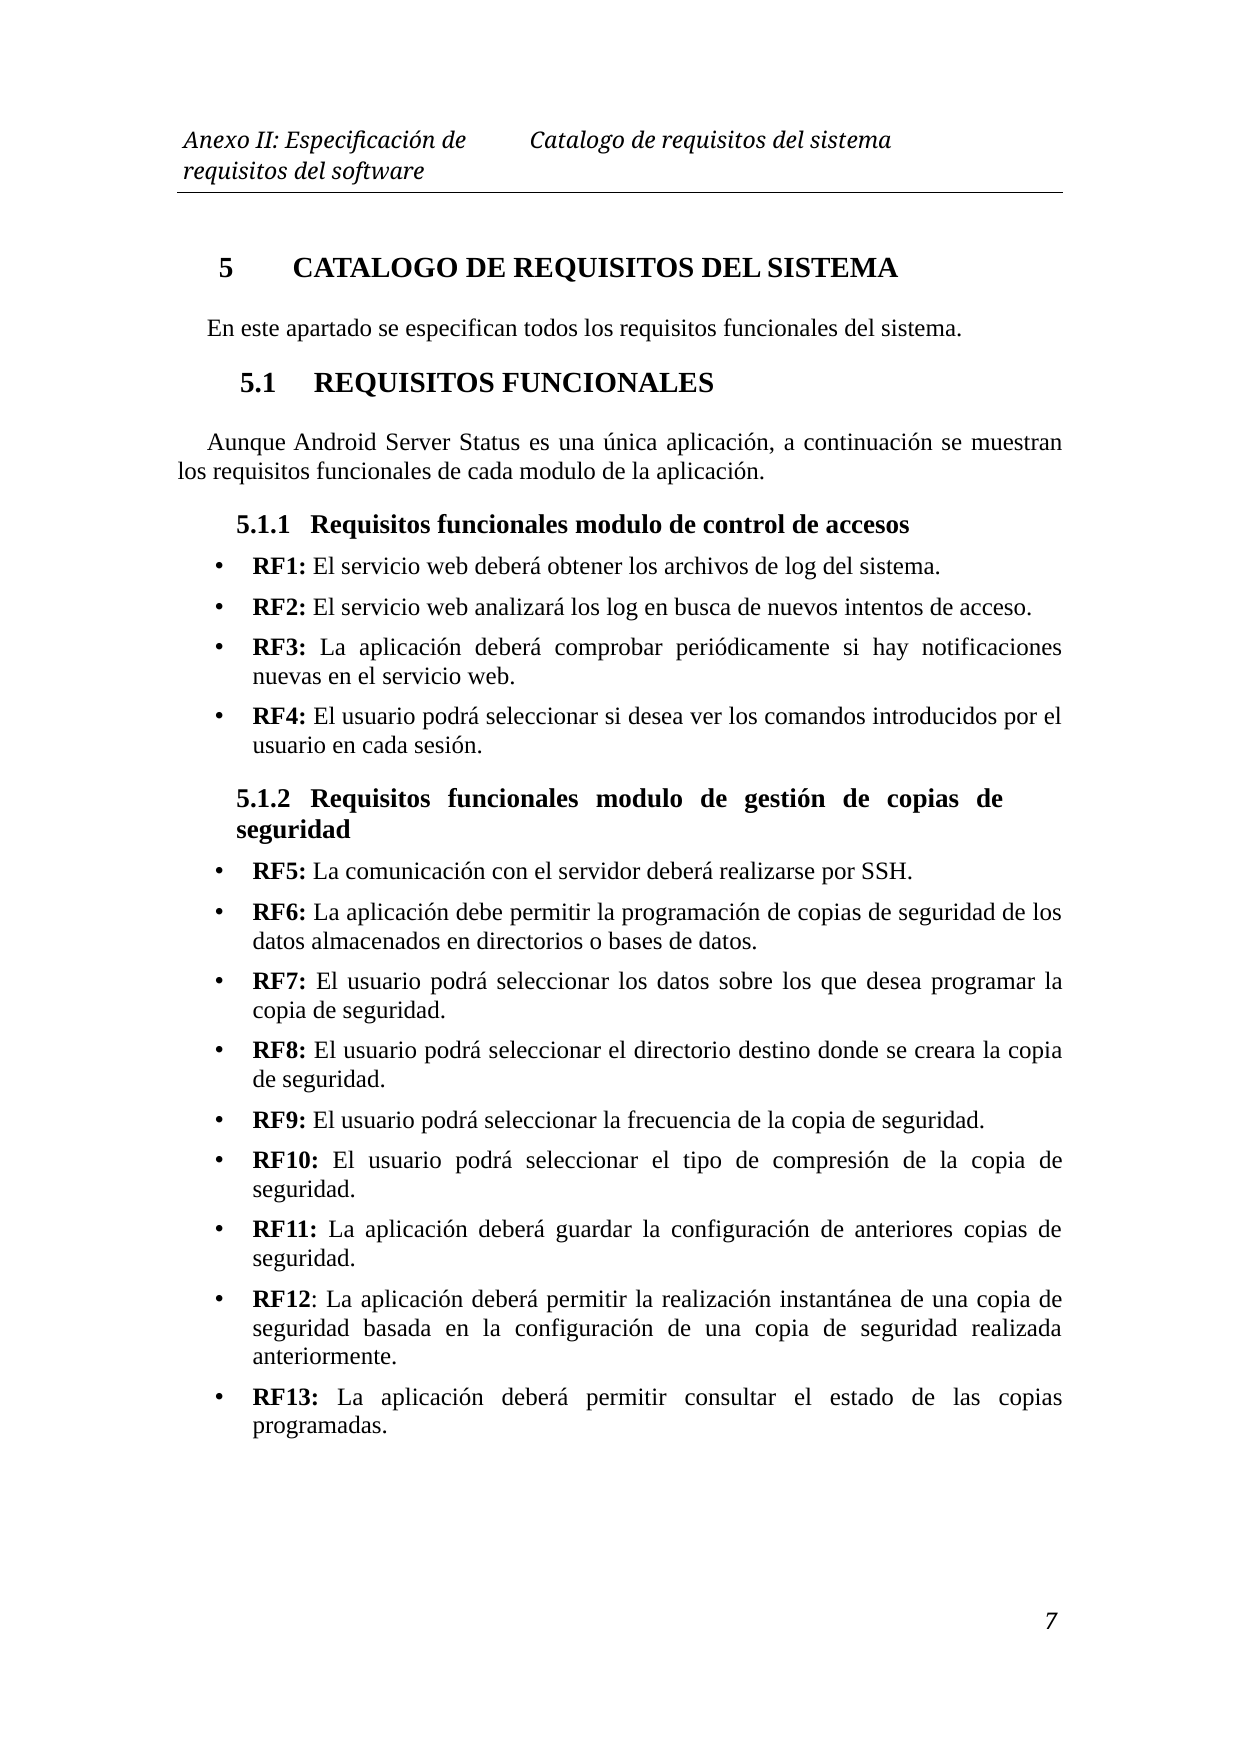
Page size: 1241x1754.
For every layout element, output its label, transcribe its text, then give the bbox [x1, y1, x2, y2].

list RF5: La comunicación con el servidor deberá realizarse por SSH. [215, 856, 1063, 885]
list RF2: El servicio web analizará los log en busca de nuevos intentos de acceso. [215, 592, 1063, 620]
subtitle Requisitos funcionales modulo de gestión de copias de seguridad [236, 782, 1004, 845]
list RF9: El usuario podrá seleccionar la frecuencia de la copia de seguridad. [215, 1105, 1063, 1133]
subtitle Requisitos funcionales modulo de control de accesos [236, 508, 1004, 539]
list RF3: La aplicación deberá comprobar periódicamente si hay notificaciones nuevas en el servicio web. [215, 632, 1063, 689]
subtitle Catalogo de requisitos del sistema [218, 250, 1063, 284]
list RF13: La aplicación deberá permitir consultar el estado de las copias programadas. [215, 1382, 1063, 1439]
list RF7: El usuario podrá seleccionar los datos sobre los que desea programar la copia de seguridad. [215, 966, 1063, 1024]
subtitle Requisitos funcionales [240, 365, 1063, 398]
list RF4: El usuario podrá seleccionar si desea ver los comandos introducidos por el usuario en cada sesión. [215, 701, 1063, 759]
text Aunque Android Server Status es una única aplicación, a continuación se muestran los requisitos funcionales de cada modulo de la aplicación. [177, 427, 1063, 484]
list RF1: El servicio web deberá obtener los archivos de log del sistema. [215, 551, 1063, 580]
list RF10: El usuario podrá seleccionar el tipo de compresión de la copia de seguridad. [215, 1145, 1063, 1203]
list RF8: El usuario podrá seleccionar el directorio destino donde se creara la copia de seguridad. [215, 1036, 1063, 1093]
list RF6: La aplicación debe permitir la programación de copias de seguridad de los datos almacenados en directorios o bases de datos. [215, 897, 1063, 954]
list RF12: La aplicación deberá permitir la realización instantánea de una copia de seguridad basada en la configuración de una copia de seguridad realizada anteriormente. [215, 1284, 1063, 1370]
list RF11: La aplicación deberá guardar la configuración de anteriores copias de seguridad. [215, 1214, 1063, 1272]
text En este apartado se especifican todos los requisitos funcionales del sistema. [177, 313, 1063, 341]
